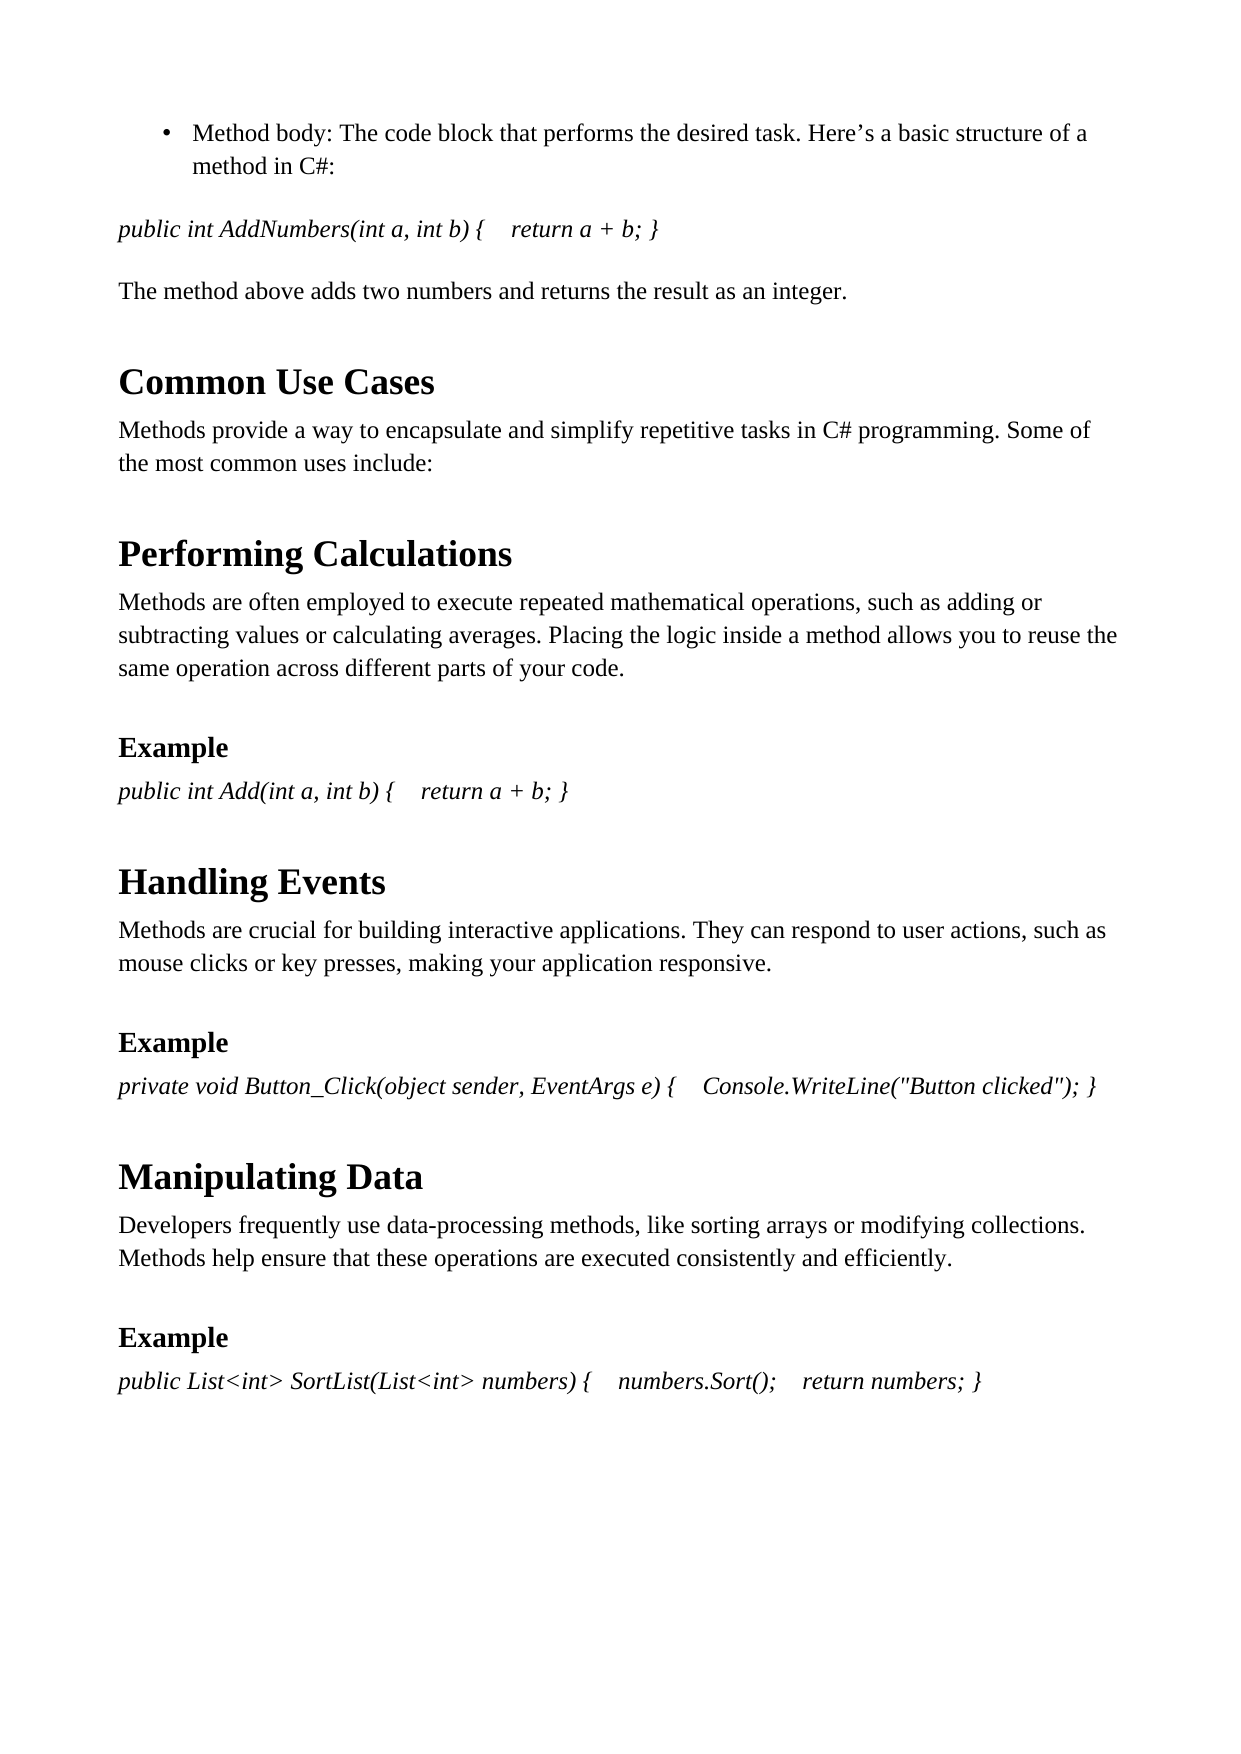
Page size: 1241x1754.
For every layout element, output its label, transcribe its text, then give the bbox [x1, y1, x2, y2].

text Methods are crucial for building interactive applications. They can respond to user actions, such as mouse clicks or key presses, making your application responsive. [118, 915, 1122, 977]
text The method above adds two numbers and returns the result as an integer. [118, 276, 1122, 305]
text public int Add(int a, int b) { return a + b; } [118, 776, 1122, 805]
subtitle Example [118, 1320, 1122, 1354]
text Methods provide a way to encapsulate and simplify repetitive tasks in C# programming. Some of the most common uses include: [118, 415, 1122, 477]
list Method body: The code block that performs the desired task. Here’s a basic structure of a method in C#: [162, 118, 1122, 180]
text Methods are often employed to execute repeated mathematical operations, such as adding or subtracting values or calculating averages. Placing the logic inside a method allows you to reuse the same operation across different parts of your code. [118, 587, 1122, 682]
text Developers frequently use data-processing methods, like sorting arrays or modifying collections. Methods help ensure that these operations are executed consistently and efficiently. [118, 1210, 1122, 1272]
subtitle Manipulating Data [118, 1155, 1122, 1198]
subtitle Handling Events [118, 859, 1122, 903]
subtitle Common Use Cases [118, 359, 1122, 403]
text public int AddNumbers(int a, int b) { return a + b; } [118, 214, 1122, 242]
subtitle Performing Calculations [118, 531, 1122, 574]
text private void Button_Click(object sender, EventArgs e) { Console.WriteLine("Button clicked"); } [118, 1071, 1122, 1100]
text public List<int> SortList(List<int> numbers) { numbers.Sort(); return numbers; } [118, 1366, 1122, 1395]
subtitle Example [118, 730, 1122, 764]
subtitle Example [118, 1025, 1122, 1059]
